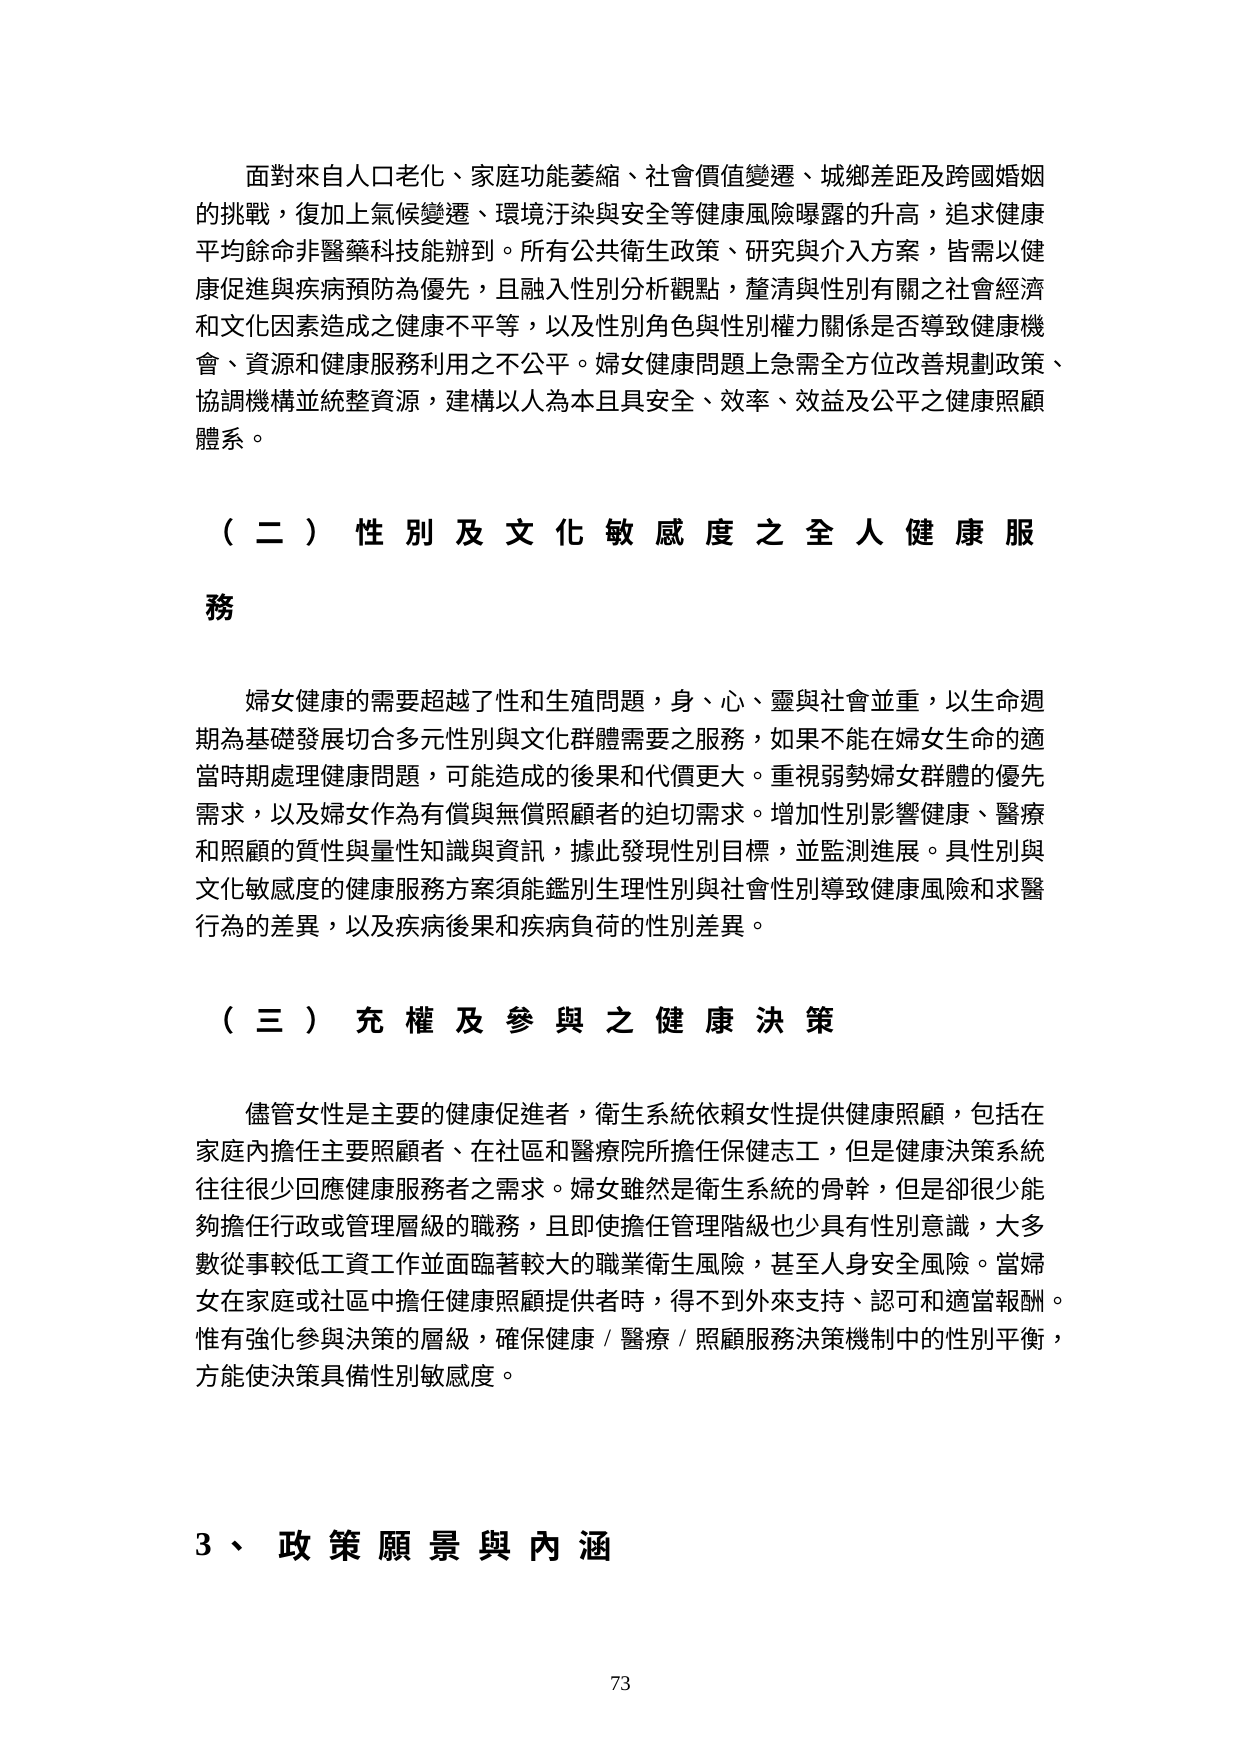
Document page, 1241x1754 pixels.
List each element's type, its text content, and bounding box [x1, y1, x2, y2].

text 面對來自人口老化、家庭功能萎縮、社會價值變遷、城鄉差距及跨國婚姻的挑戰，復加上氣候變遷、環境汙染與安全等健康風險曝露的升高，追求健康平均餘命非醫藥科技能辦到。所有公共衛生政策、研究與介入方案，皆需以健康促進與疾病預防為優先，且融入性別分析觀點，釐清與性別有關之社會經濟和文化因素造成之健康不平等，以及性別角色與性別權力關係是否導致健康機會、資源和健康服務利用之不公平。婦女健康問題上急需全方位改善規劃政策、協調機構並統整資源，建構以人為本且具安全、效率、效益及公平之健康照顧體系。 [195, 150, 1045, 450]
text 婦女健康的需要超越了性和生殖問題，身、心、靈與社會並重，以生命週期為基礎發展切合多元性別與文化群體需要之服務，如果不能在婦女生命的適當時期處理健康問題，可能造成的後果和代價更大。重視弱勢婦女群體的優先需求，以及婦女作為有償與無償照顧者的迫切需求。增加性別影響健康、醫療和照顧的質性與量性知識與資訊，據此發現性別目標，並監測進展。具性別與文化敏感度的健康服務方案須能鑑別生理性別與社會性別導致健康風險和求醫行為的差異，以及疾病後果和疾病負荷的性別差異。 [195, 675, 1045, 937]
text （三）充權及參與之健康決策 [195, 975, 1045, 1050]
list 政策願景與內涵 [195, 1500, 1045, 1575]
text （二）性別及文化敏感度之全人健康服務 [195, 487, 1045, 637]
text 儘管女性是主要的健康促進者，衛生系統依賴女性提供健康照顧，包括在家庭內擔任主要照顧者、在社區和醫療院所擔任保健志工，但是健康決策系統往往很少回應健康服務者之需求。婦女雖然是衛生系統的骨幹，但是卻很少能夠擔任行政或管理層級的職務，且即使擔任管理階級也少具有性別意識，大多數從事較低工資工作並面臨著較大的職業衛生風險，甚至人身安全風險。當婦女在家庭或社區中擔任健康照顧提供者時，得不到外來支持、認可和適當報酬。惟有強化參與決策的層級，確保健康/醫療/照顧服務決策機制中的性別平衡，方能使決策具備性別敏感度。 [195, 1087, 1045, 1387]
